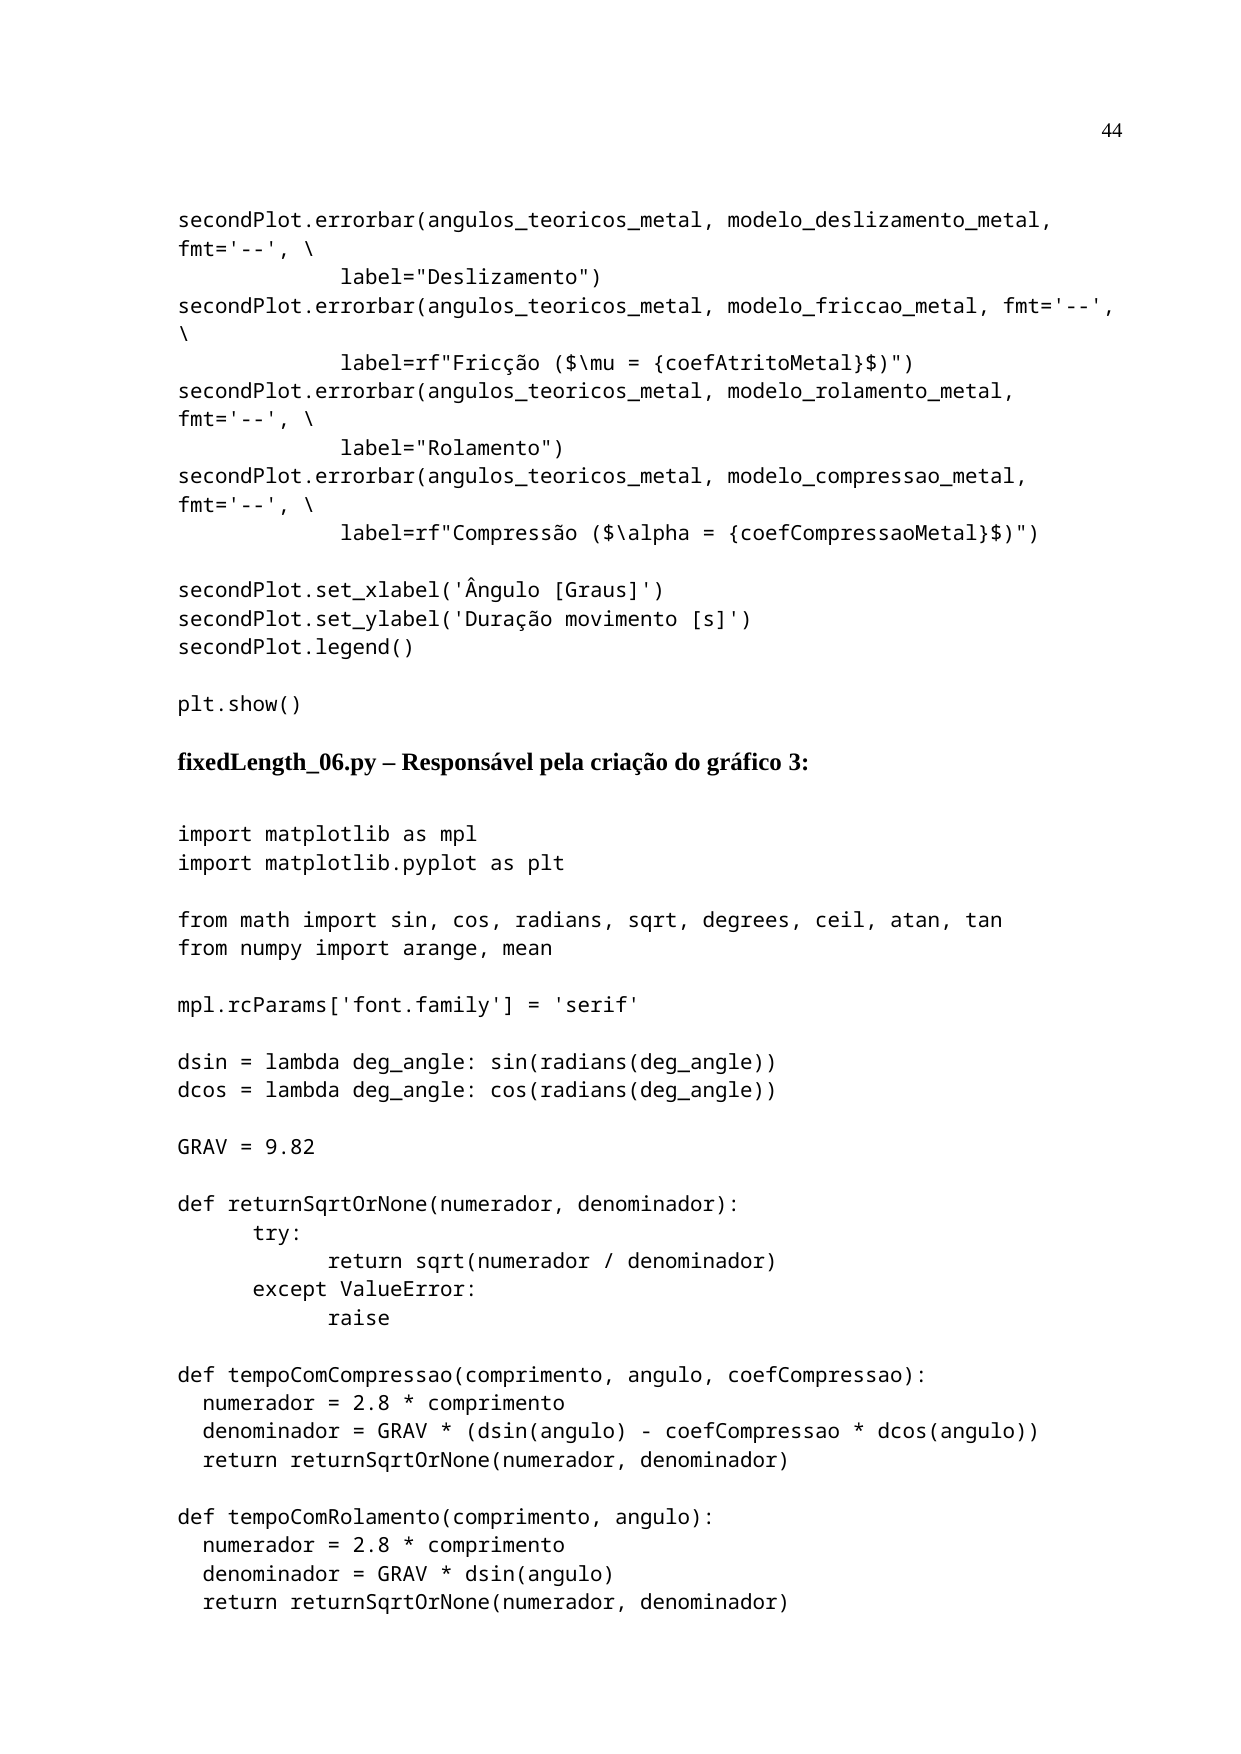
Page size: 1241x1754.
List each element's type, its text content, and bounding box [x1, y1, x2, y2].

text secondPlot.set_ylabel('Duração movimento [s]') [177, 604, 1122, 632]
text except ValueError: [177, 1274, 1122, 1303]
text dsin = lambda deg_angle: sin(radians(deg_angle)) [177, 1047, 1122, 1075]
text raise [177, 1303, 1122, 1331]
text return returnSqrtOrNone(numerador, denominador) [177, 1445, 1122, 1473]
text def tempoComRolamento(comprimento, angulo): [177, 1502, 1122, 1530]
text label=rf"Fricção ($\mu = {coefAtritoMetal}$)") [177, 348, 1122, 376]
text return returnSqrtOrNone(numerador, denominador) [177, 1587, 1122, 1616]
text secondPlot.errorbar(angulos_teoricos_metal, modelo_friccao_metal, fmt='--', \ [177, 291, 1122, 348]
text return sqrt(numerador / denominador) [177, 1246, 1122, 1274]
text mpl.rcParams['font.family'] = 'serif' [177, 990, 1122, 1018]
text dcos = lambda deg_angle: cos(radians(deg_angle)) [177, 1075, 1122, 1104]
text label=rf"Compressão ($\alpha = {coefCompressaoMetal}$)") [177, 518, 1122, 547]
text secondPlot.errorbar(angulos_teoricos_metal, modelo_deslizamento_metal, fmt='--', \ [177, 206, 1122, 262]
text secondPlot.legend() [177, 632, 1122, 661]
text numerador = 2.8 * comprimento [177, 1388, 1122, 1417]
text try: [177, 1218, 1122, 1246]
text def returnSqrtOrNone(numerador, denominador): [177, 1189, 1122, 1218]
text label="Deslizamento") [177, 262, 1122, 291]
text fixedLength_06.py – Responsável pela criação do gráfico 3: [177, 747, 1122, 776]
text secondPlot.errorbar(angulos_teoricos_metal, modelo_rolamento_metal, fmt='--', \ [177, 376, 1122, 433]
text label="Rolamento") [177, 433, 1122, 461]
text denominador = GRAV * (dsin(angulo) - coefCompressao * dcos(angulo)) [177, 1417, 1122, 1445]
text secondPlot.set_xlabel('Ângulo [Graus]') [177, 575, 1122, 604]
text plt.show() [177, 689, 1122, 717]
text import matplotlib as mpl [177, 819, 1122, 848]
text from numpy import arange, mean [177, 933, 1122, 962]
text denominador = GRAV * dsin(angulo) [177, 1559, 1122, 1587]
text numerador = 2.8 * comprimento [177, 1530, 1122, 1559]
text GRAV = 9.82 [177, 1132, 1122, 1161]
text from math import sin, cos, radians, sqrt, degrees, ceil, atan, tan [177, 905, 1122, 933]
text def tempoComCompressao(comprimento, angulo, coefCompressao): [177, 1360, 1122, 1388]
text import matplotlib.pyplot as plt [177, 848, 1122, 876]
text secondPlot.errorbar(angulos_teoricos_metal, modelo_compressao_metal, fmt='--', \ [177, 461, 1122, 518]
